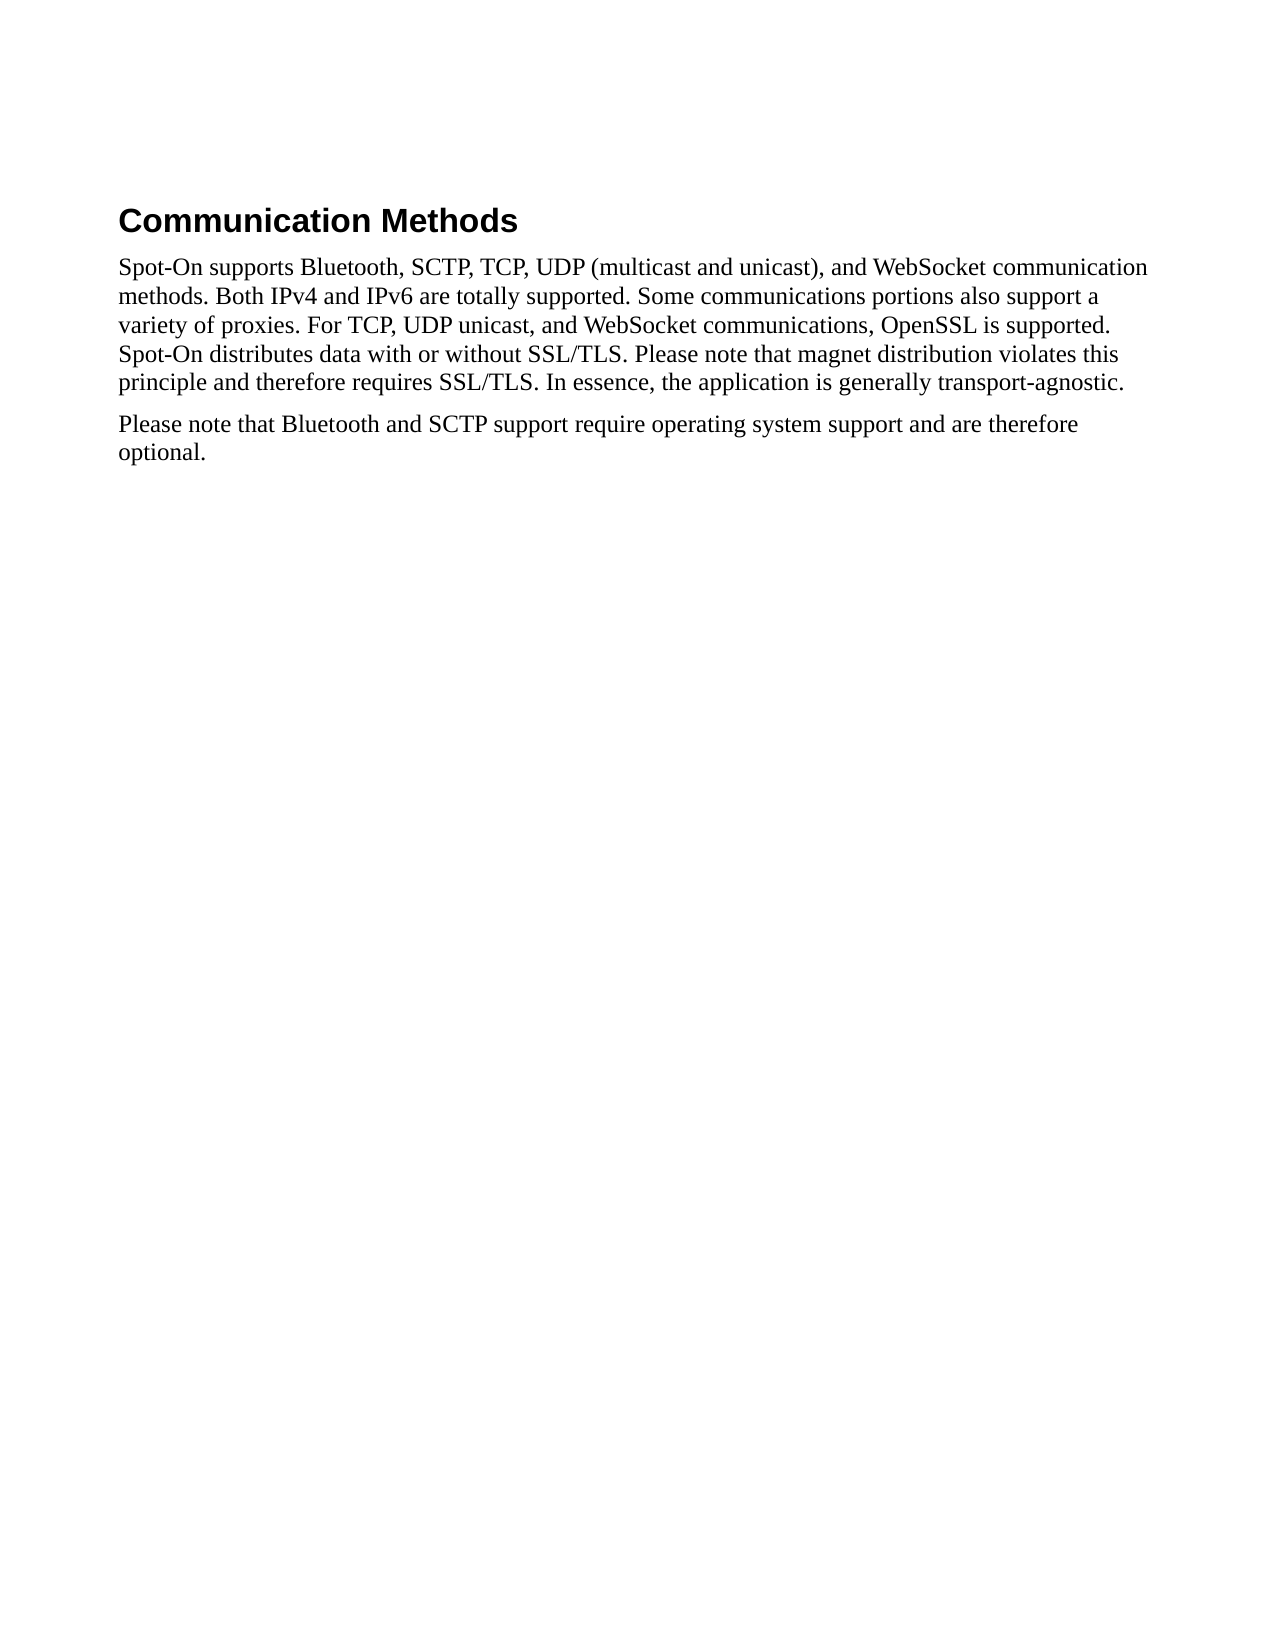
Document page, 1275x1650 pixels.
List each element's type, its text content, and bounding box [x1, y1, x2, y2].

text Spot-On supports Bluetooth, SCTP, TCP, UDP (multicast and unicast), and WebSocket communication methods. Both IPv4 and IPv6 are totally supported. Some communications portions also support a variety of proxies. For TCP, UDP unicast, and WebSocket communications, OpenSSL is supported. Spot-On distributes data with or without SSL/TLS. Please note that magnet distribution violates this principle and therefore requires SSL/TLS. In essence, the application is generally transport-agnostic. [118, 252, 1157, 396]
text Please note that Bluetooth and SCTP support require operating system support and are therefore optional. [118, 409, 1157, 466]
subtitle Communication Methods [118, 201, 1157, 240]
